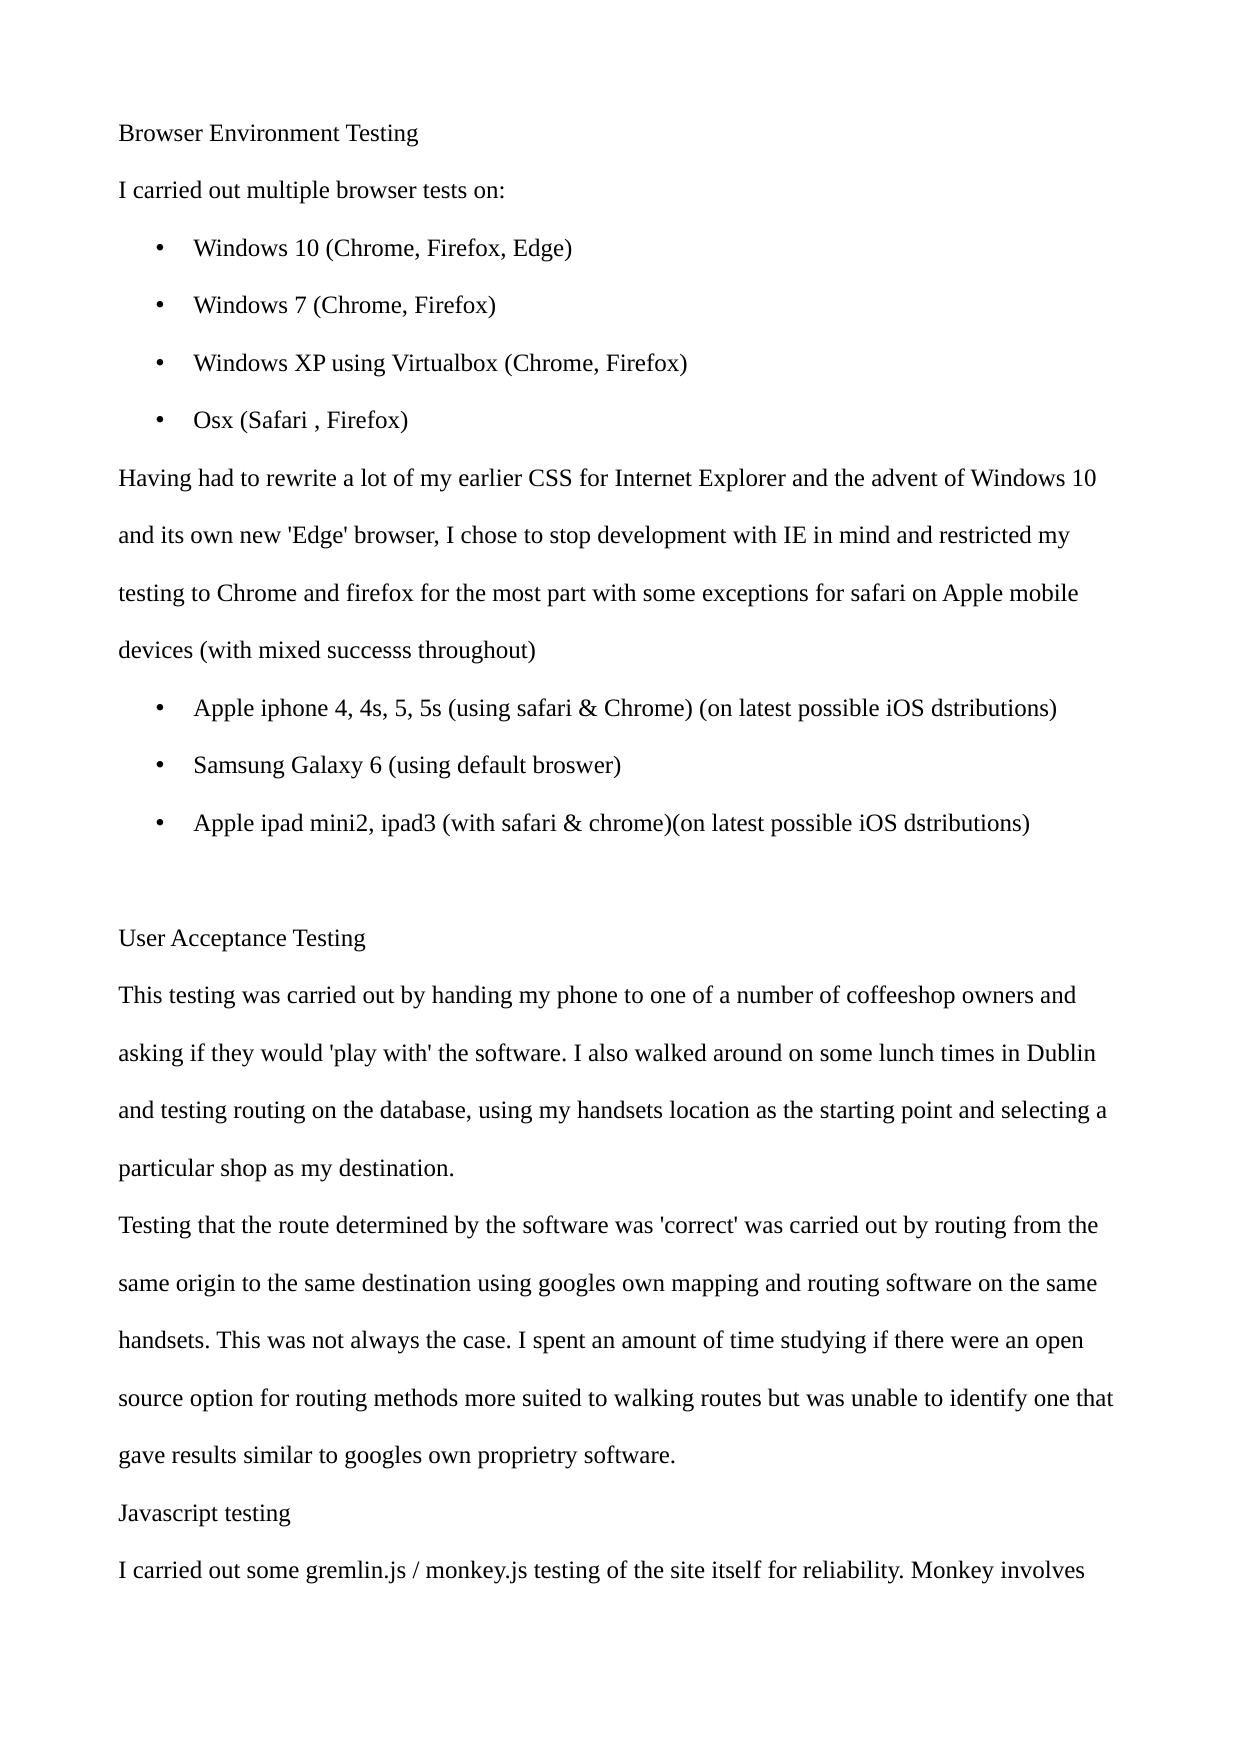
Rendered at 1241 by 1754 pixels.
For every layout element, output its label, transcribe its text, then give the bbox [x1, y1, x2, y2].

text This testing was carried out by handing my phone to one of a number of coffeeshop owners and asking if they would 'play with' the software. I also walked around on some lunch times in Dublin and testing routing on the database, using my handsets location as the starting point and selecting a particular shop as my destination. [118, 981, 1122, 1182]
list Apple iphone 4, 4s, 5, 5s (using safari & Chrome) (on latest possible iOS dstributions) [156, 693, 1122, 722]
text I carried out multiple browser tests on: [118, 176, 1122, 204]
list Samsung Galaxy 6 (using default broswer) [156, 751, 1122, 779]
list Windows 7 (Chrome, Firefox) [156, 291, 1122, 319]
text Javascript testing [118, 1498, 1122, 1527]
list Windows 10 (Chrome, Firefox, Edge) [156, 233, 1122, 262]
text I carried out some gremlin.js / monkey.js testing of the site itself for reliability. Monkey involves [118, 1556, 1122, 1584]
text Testing that the route determined by the software was 'correct' was carried out by routing from the same origin to the same destination using googles own mapping and routing software on the same handsets. This was not always the case. I spent an amount of time studying if there were an open source option for routing methods more suited to walking routes but was unable to identify one that gave results similar to googles own proprietry software. [118, 1211, 1122, 1469]
list Apple ipad mini2, ipad3 (with safari & chrome)(on latest possible iOS dstributions) [156, 808, 1122, 837]
text Having had to rewrite a lot of my earlier CSS for Internet Explorer and the advent of Windows 10 and its own new 'Edge' browser, I chose to stop development with IE in mind and restricted my testing to Chrome and firefox for the most part with some exceptions for safari on Apple mobile devices (with mixed successs throughout) [118, 463, 1122, 664]
list Windows XP using Virtualbox (Chrome, Firefox) [156, 348, 1122, 377]
list Osx (Safari , Firefox) [156, 406, 1122, 434]
text Browser Environment Testing [118, 118, 1122, 147]
text User Acceptance Testing [118, 923, 1122, 952]
